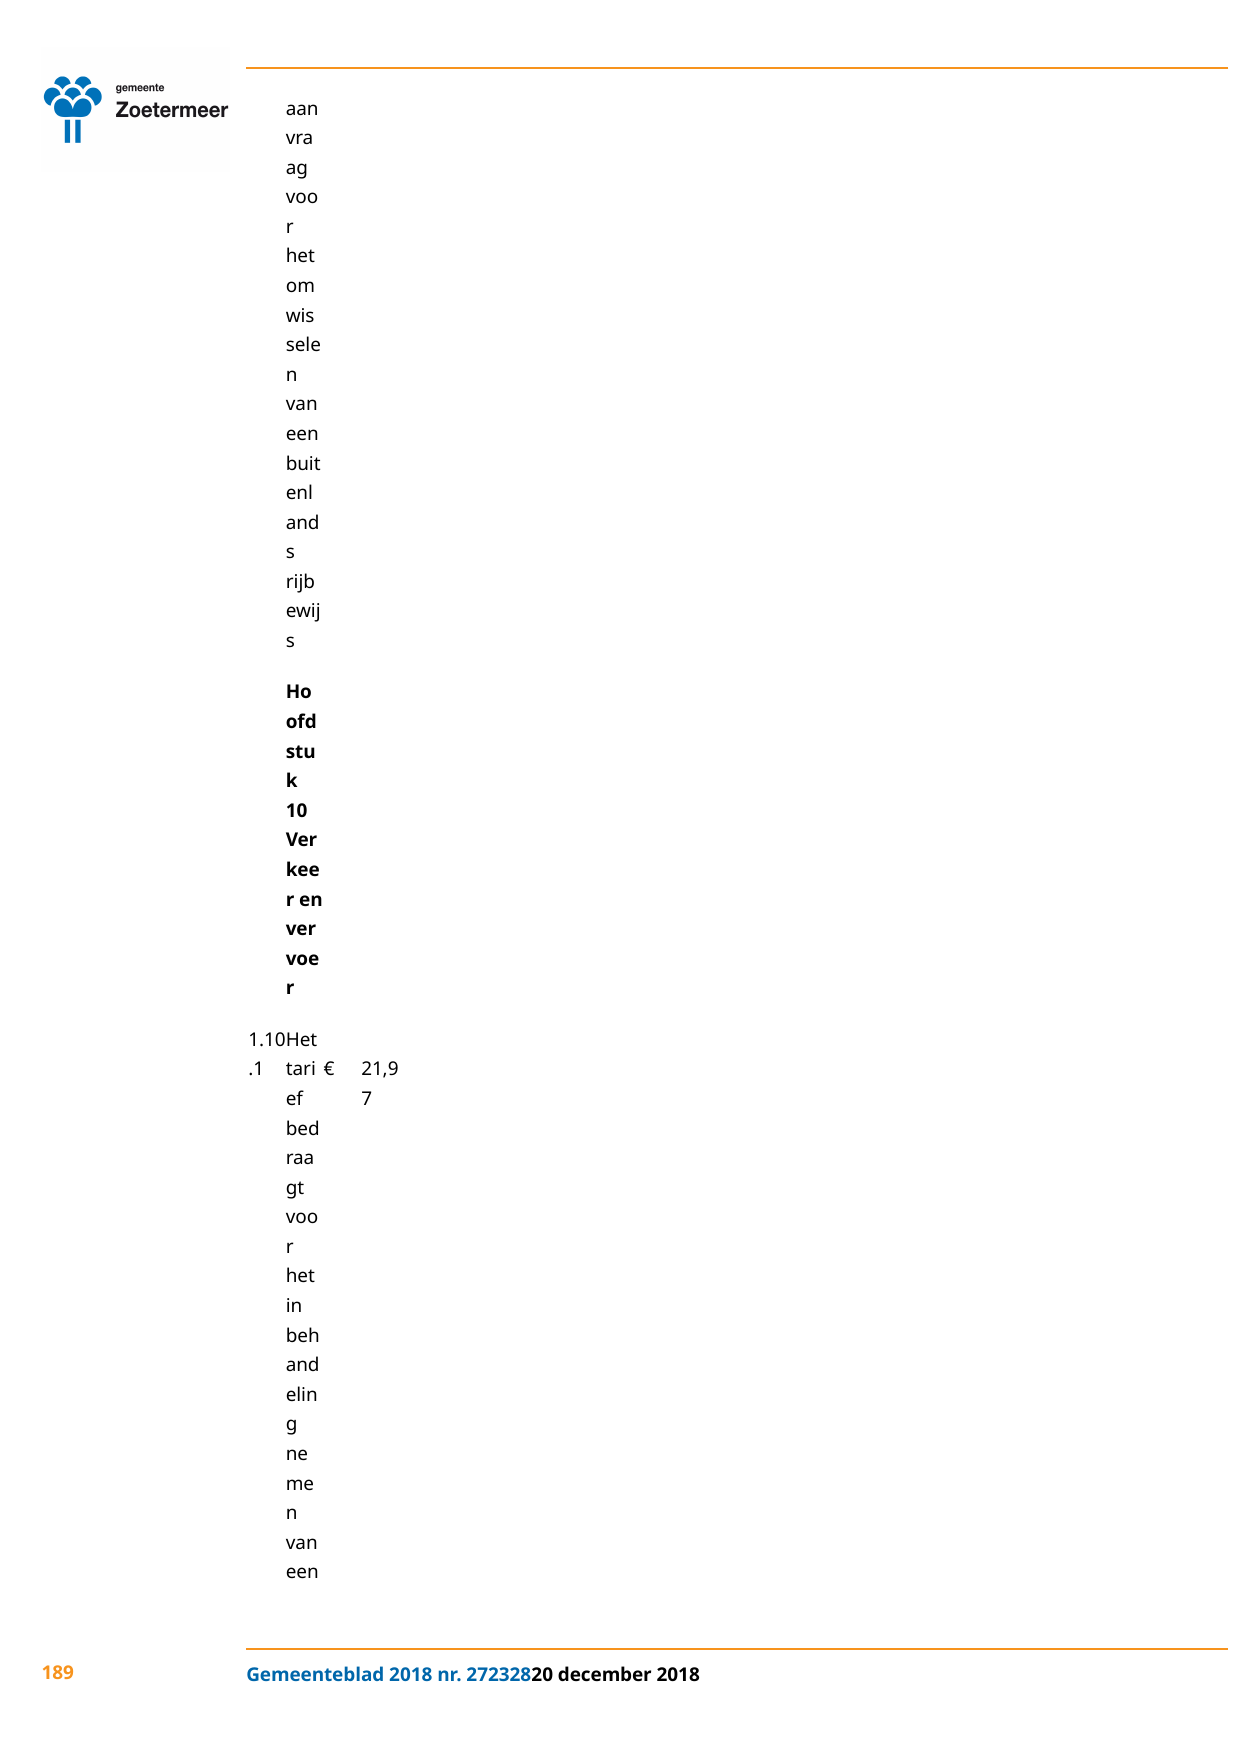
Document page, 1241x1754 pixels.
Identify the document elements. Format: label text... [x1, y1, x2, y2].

table_cell aanvraag voor het omwisselen van een buitenlands rijbewijs [286, 95, 323, 653]
table_cell [323, 653, 361, 679]
table_cell [286, 1000, 323, 1026]
table_cell [361, 653, 398, 679]
table_cell [248, 653, 286, 679]
table_cell € [323, 1026, 361, 1584]
table_cell [323, 95, 361, 653]
table_cell [361, 1000, 398, 1026]
table_cell [248, 679, 286, 1000]
table_cell [286, 653, 323, 679]
table_cell [361, 679, 398, 1000]
table_cell [248, 1000, 286, 1026]
table_cell [248, 95, 286, 653]
table_cell [361, 95, 398, 653]
table_cell [323, 679, 361, 1000]
table_cell 21,97 [361, 1026, 398, 1584]
table_cell 1.10.1 [248, 1026, 286, 1584]
table_cell [323, 1000, 361, 1026]
table_cell Hoofdstuk 10 Verkeer en vervoer [286, 679, 323, 1000]
table_cell Het tarief bedraagt voor het in behandeling nemen van een [286, 1026, 323, 1584]
picture [41, 47, 231, 172]
